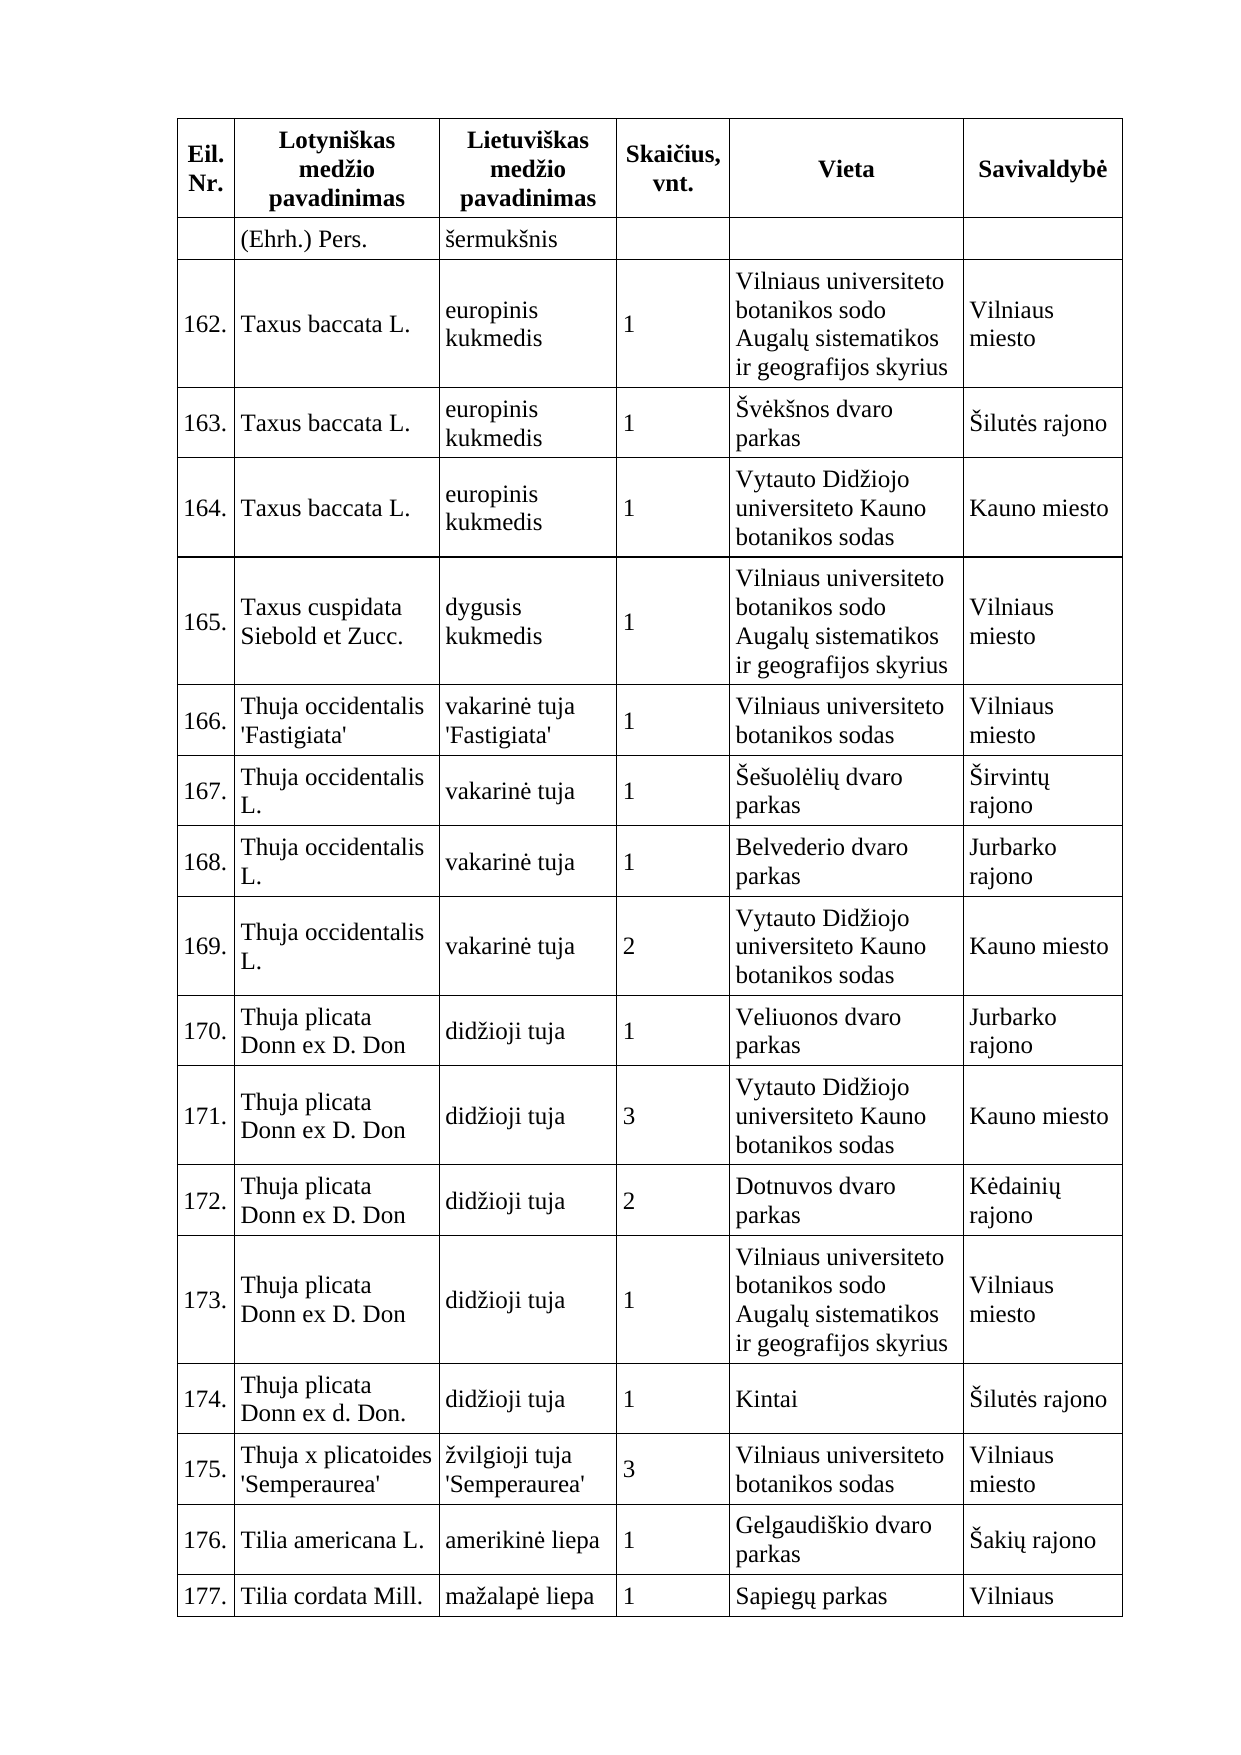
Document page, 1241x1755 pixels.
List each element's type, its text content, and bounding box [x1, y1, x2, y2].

table_cell 1 [617, 1575, 729, 1616]
table_cell Thuja plicata Donn ex D. Don [235, 996, 439, 1065]
table_cell Thuja occidentalis 'Fastigiata' [235, 685, 439, 755]
table_cell Vilniaus universiteto botanikos sodo Augalų sistematikos ir geografijos skyrius [730, 558, 963, 684]
table_cell Sapiegų parkas [730, 1575, 963, 1616]
table_cell [178, 218, 234, 259]
table_cell Vilniaus miesto [964, 1434, 1122, 1503]
table_cell (Ehrh.) Pers. [235, 218, 439, 259]
table_cell didžioji tuja [440, 1066, 616, 1164]
table_header Lotyniškas medžio pavadinimas [235, 119, 439, 217]
table_cell Taxus baccata L. [235, 388, 439, 457]
table_cell europinis kukmedis [440, 260, 616, 387]
table_cell Dotnuvos dvaro parkas [730, 1165, 963, 1235]
table_cell Širvintų rajono [964, 756, 1122, 825]
table_cell didžioji tuja [440, 1364, 616, 1433]
table_cell Vilniaus [964, 1575, 1122, 1616]
table_header Vieta [730, 119, 963, 217]
table_cell Vilniaus universiteto botanikos sodas [730, 1434, 963, 1503]
table_cell Thuja plicata Donn ex d. Don. [235, 1364, 439, 1433]
table_cell Veliuonos dvaro parkas [730, 996, 963, 1065]
table_cell 177. [178, 1575, 234, 1616]
table_cell 166. [178, 685, 234, 755]
table_cell Thuja x plicatoides 'Semperaurea' [235, 1434, 439, 1503]
table_cell europinis kukmedis [440, 458, 616, 556]
table_cell 1 [617, 756, 729, 825]
table_cell didžioji tuja [440, 1165, 616, 1235]
table_cell vakarinė tuja 'Fastigiata' [440, 685, 616, 755]
table_cell Šilutės rajono [964, 388, 1122, 457]
table_cell žvilgioji tuja 'Semperaurea' [440, 1434, 616, 1503]
table_cell dygusis kukmedis [440, 558, 616, 684]
table_cell vakarinė tuja [440, 897, 616, 995]
table_cell Thuja plicata Donn ex D. Don [235, 1165, 439, 1235]
table_cell 2 [617, 1165, 729, 1235]
table_cell 1 [617, 388, 729, 457]
table_cell 1 [617, 458, 729, 556]
table_cell Šakių rajono [964, 1505, 1122, 1574]
table_header Lietuviškas medžio pavadinimas [440, 119, 616, 217]
table_cell Kauno miesto [964, 458, 1122, 556]
table_cell [964, 218, 1122, 259]
table_cell Vilniaus universiteto botanikos sodo Augalų sistematikos ir geografijos skyrius [730, 260, 963, 387]
table_cell Vytauto Didžiojo universiteto Kauno botanikos sodas [730, 1066, 963, 1164]
table_cell 2 [617, 897, 729, 995]
table_cell 162. [178, 260, 234, 387]
table_header Savivaldybė [964, 119, 1122, 217]
table_cell 172. [178, 1165, 234, 1235]
table_cell 1 [617, 1236, 729, 1363]
table_cell 1 [617, 685, 729, 755]
table_cell Tilia cordata Mill. [235, 1575, 439, 1616]
table_cell 174. [178, 1364, 234, 1433]
table_cell 163. [178, 388, 234, 457]
table_cell 169. [178, 897, 234, 995]
table_cell 173. [178, 1236, 234, 1363]
table_cell 1 [617, 260, 729, 387]
table_cell Thuja occidentalis L. [235, 756, 439, 825]
table_header Eil. Nr. [178, 119, 234, 217]
table_cell 1 [617, 826, 729, 896]
table_cell Vytauto Didžiojo universiteto Kauno botanikos sodas [730, 897, 963, 995]
table_cell Kėdainių rajono [964, 1165, 1122, 1235]
table_cell vakarinė tuja [440, 756, 616, 825]
table_cell Vilniaus miesto [964, 1236, 1122, 1363]
table_cell Tilia americana L. [235, 1505, 439, 1574]
table_cell 3 [617, 1434, 729, 1503]
table_cell Švėkšnos dvaro parkas [730, 388, 963, 457]
table_cell Kauno miesto [964, 897, 1122, 995]
table_cell Belvederio dvaro parkas [730, 826, 963, 896]
table_cell Kintai [730, 1364, 963, 1433]
table_cell šermukšnis [440, 218, 616, 259]
table_cell amerikinė liepa [440, 1505, 616, 1574]
table_cell Thuja occidentalis L. [235, 826, 439, 896]
table_cell Vilniaus miesto [964, 260, 1122, 387]
table_cell 164. [178, 458, 234, 556]
table_cell Taxus baccata L. [235, 260, 439, 387]
table_cell 1 [617, 996, 729, 1065]
table_cell 175. [178, 1434, 234, 1503]
table_cell [617, 218, 729, 259]
table_cell mažalapė liepa [440, 1575, 616, 1616]
table_cell 1 [617, 1505, 729, 1574]
table_cell 170. [178, 996, 234, 1065]
table_cell [730, 218, 963, 259]
table_cell Thuja occidentalis L. [235, 897, 439, 995]
table_cell 176. [178, 1505, 234, 1574]
table_cell Jurbarko rajono [964, 826, 1122, 896]
table_cell 167. [178, 756, 234, 825]
table_cell Vilniaus miesto [964, 685, 1122, 755]
table_cell 171. [178, 1066, 234, 1164]
table_cell Thuja plicata Donn ex D. Don [235, 1066, 439, 1164]
table_cell Thuja plicata Donn ex D. Don [235, 1236, 439, 1363]
table_cell 3 [617, 1066, 729, 1164]
table_cell Šilutės rajono [964, 1364, 1122, 1433]
table_cell Vilniaus universiteto botanikos sodo Augalų sistematikos ir geografijos skyrius [730, 1236, 963, 1363]
table_cell Gelgaudiškio dvaro parkas [730, 1505, 963, 1574]
table_cell Jurbarko rajono [964, 996, 1122, 1065]
table_cell vakarinė tuja [440, 826, 616, 896]
table_header Skaičius, vnt. [617, 119, 729, 217]
table_cell 165. [178, 558, 234, 684]
table_cell 1 [617, 1364, 729, 1433]
table_cell Taxus cuspidata Siebold et Zucc. [235, 558, 439, 684]
table_cell Šešuolėlių dvaro parkas [730, 756, 963, 825]
table_cell Kauno miesto [964, 1066, 1122, 1164]
table_cell Vytauto Didžiojo universiteto Kauno botanikos sodas [730, 458, 963, 556]
table_cell 168. [178, 826, 234, 896]
table_cell didžioji tuja [440, 1236, 616, 1363]
table_cell Vilniaus universiteto botanikos sodas [730, 685, 963, 755]
table_cell Vilniaus miesto [964, 558, 1122, 684]
table_cell Taxus baccata L. [235, 458, 439, 556]
table_cell didžioji tuja [440, 996, 616, 1065]
table_cell europinis kukmedis [440, 388, 616, 457]
table_cell 1 [617, 558, 729, 684]
